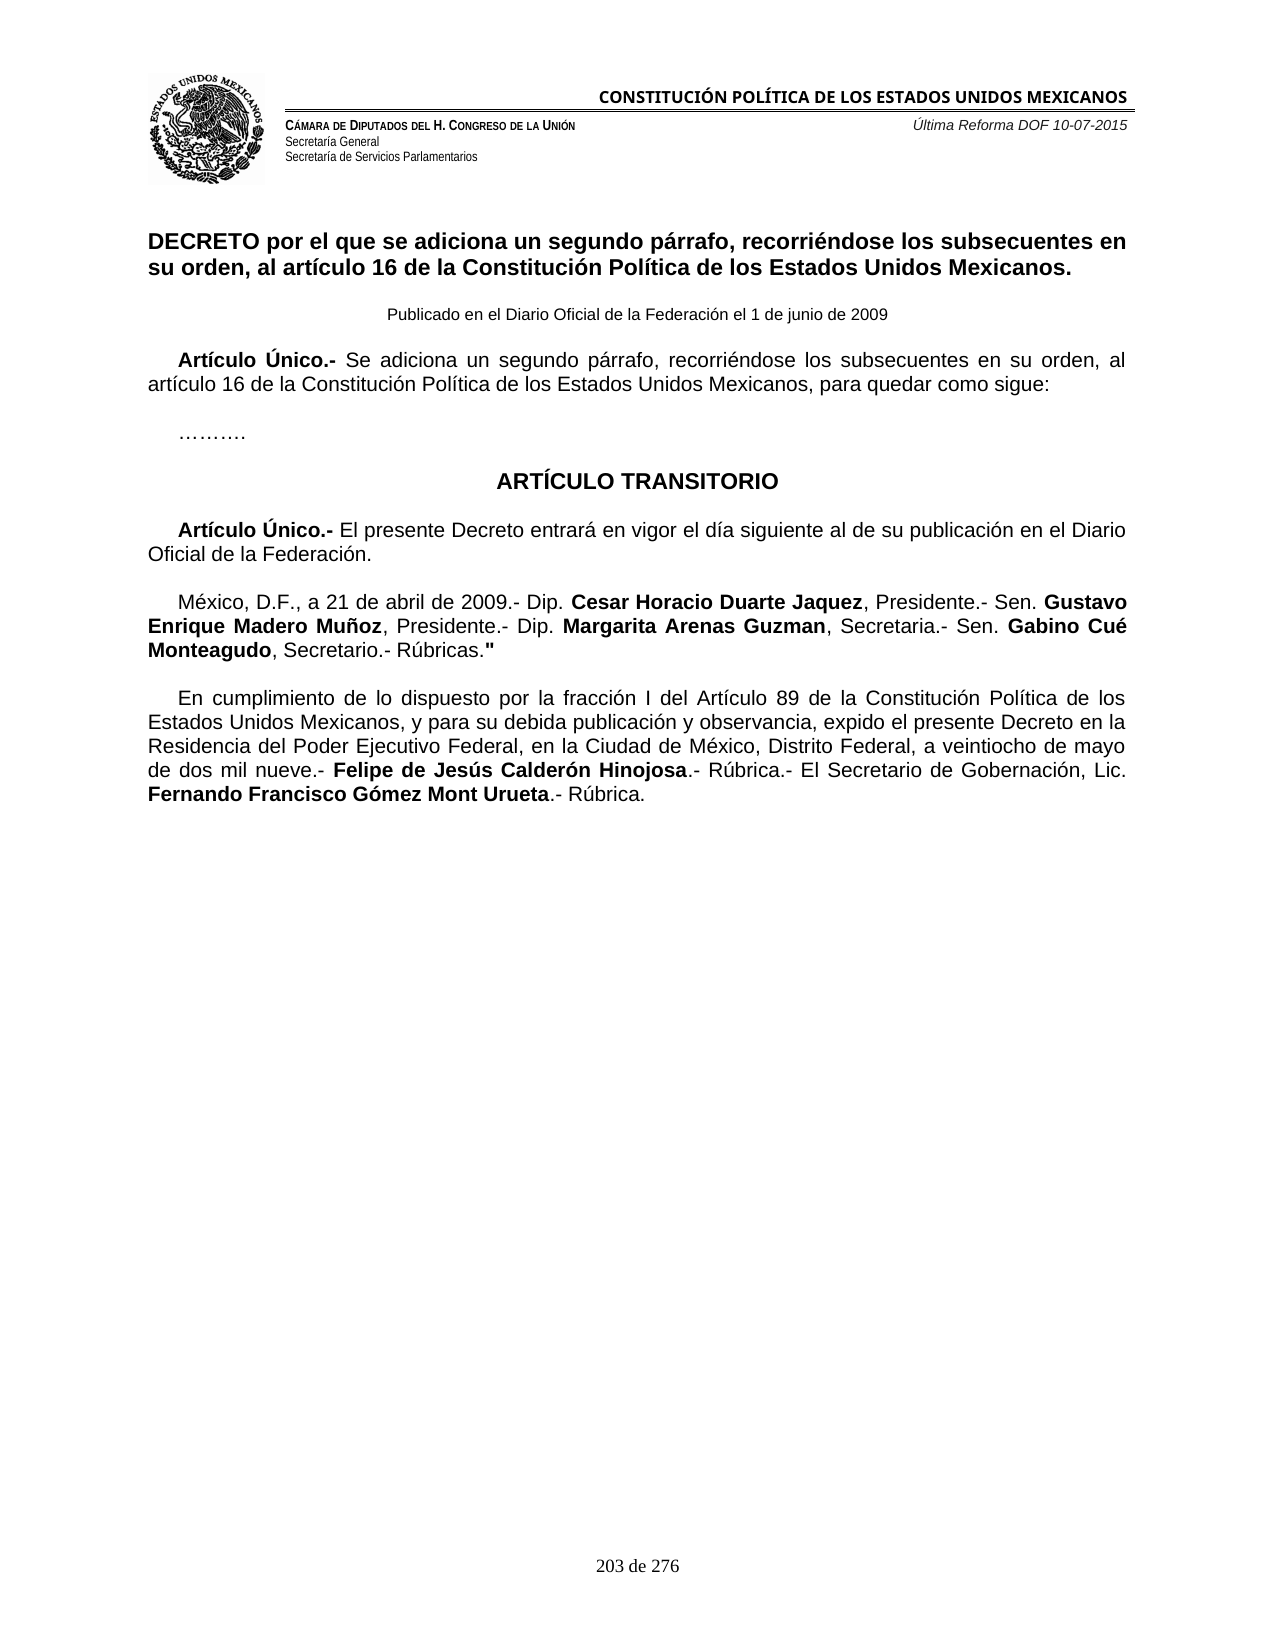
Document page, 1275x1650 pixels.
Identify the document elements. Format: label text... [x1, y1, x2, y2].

text ………. [148, 420, 1127, 444]
text Artículo Único.- Se adiciona un segundo párrafo, recorriéndose los subsecuentes en su orden, al artículo 16 de la Constitución Política de los Estados Unidos Mexicanos, para quedar como sigue: [148, 348, 1127, 396]
text DECRETO por el que se adiciona un segundo párrafo, recorriéndose los subsecuentes en su orden, al artículo 16 de la Constitución Política de los Estados Unidos Mexicanos. [148, 228, 1127, 281]
text Artículo Único.- El presente Decreto entrará en vigor el día siguiente al de su publicación en el Diario Oficial de la Federación. [148, 518, 1127, 566]
text ARTÍCULO TRANSITORIO [148, 468, 1127, 494]
text México, D.F., a 21 de abril de 2009.- Dip. Cesar Horacio Duarte Jaquez, Presidente.- Sen. Gustavo Enrique Madero Muñoz, Presidente.- Dip. Margarita Arenas Guzman, Secretaria.- Sen. Gabino Cué Monteagudo, Secretario.- Rúbricas." [148, 590, 1127, 662]
text En cumplimiento de lo dispuesto por la fracción I del Artículo 89 de la Constitución Política de los Estados Unidos Mexicanos, y para su debida publicación y observancia, expido el presente Decreto en la Residencia del Poder Ejecutivo Federal, en la Ciudad de México, Distrito Federal, a veintiocho de mayo de dos mil nueve.- Felipe de Jesús Calderón Hinojosa.- Rúbrica.- El Secretario de Gobernación, Lic. Fernando Francisco Gómez Mont Urueta.- Rúbrica. [148, 686, 1127, 805]
text Publicado en el Diario Oficial de la Federación el 1 de junio de 2009 [148, 305, 1127, 324]
